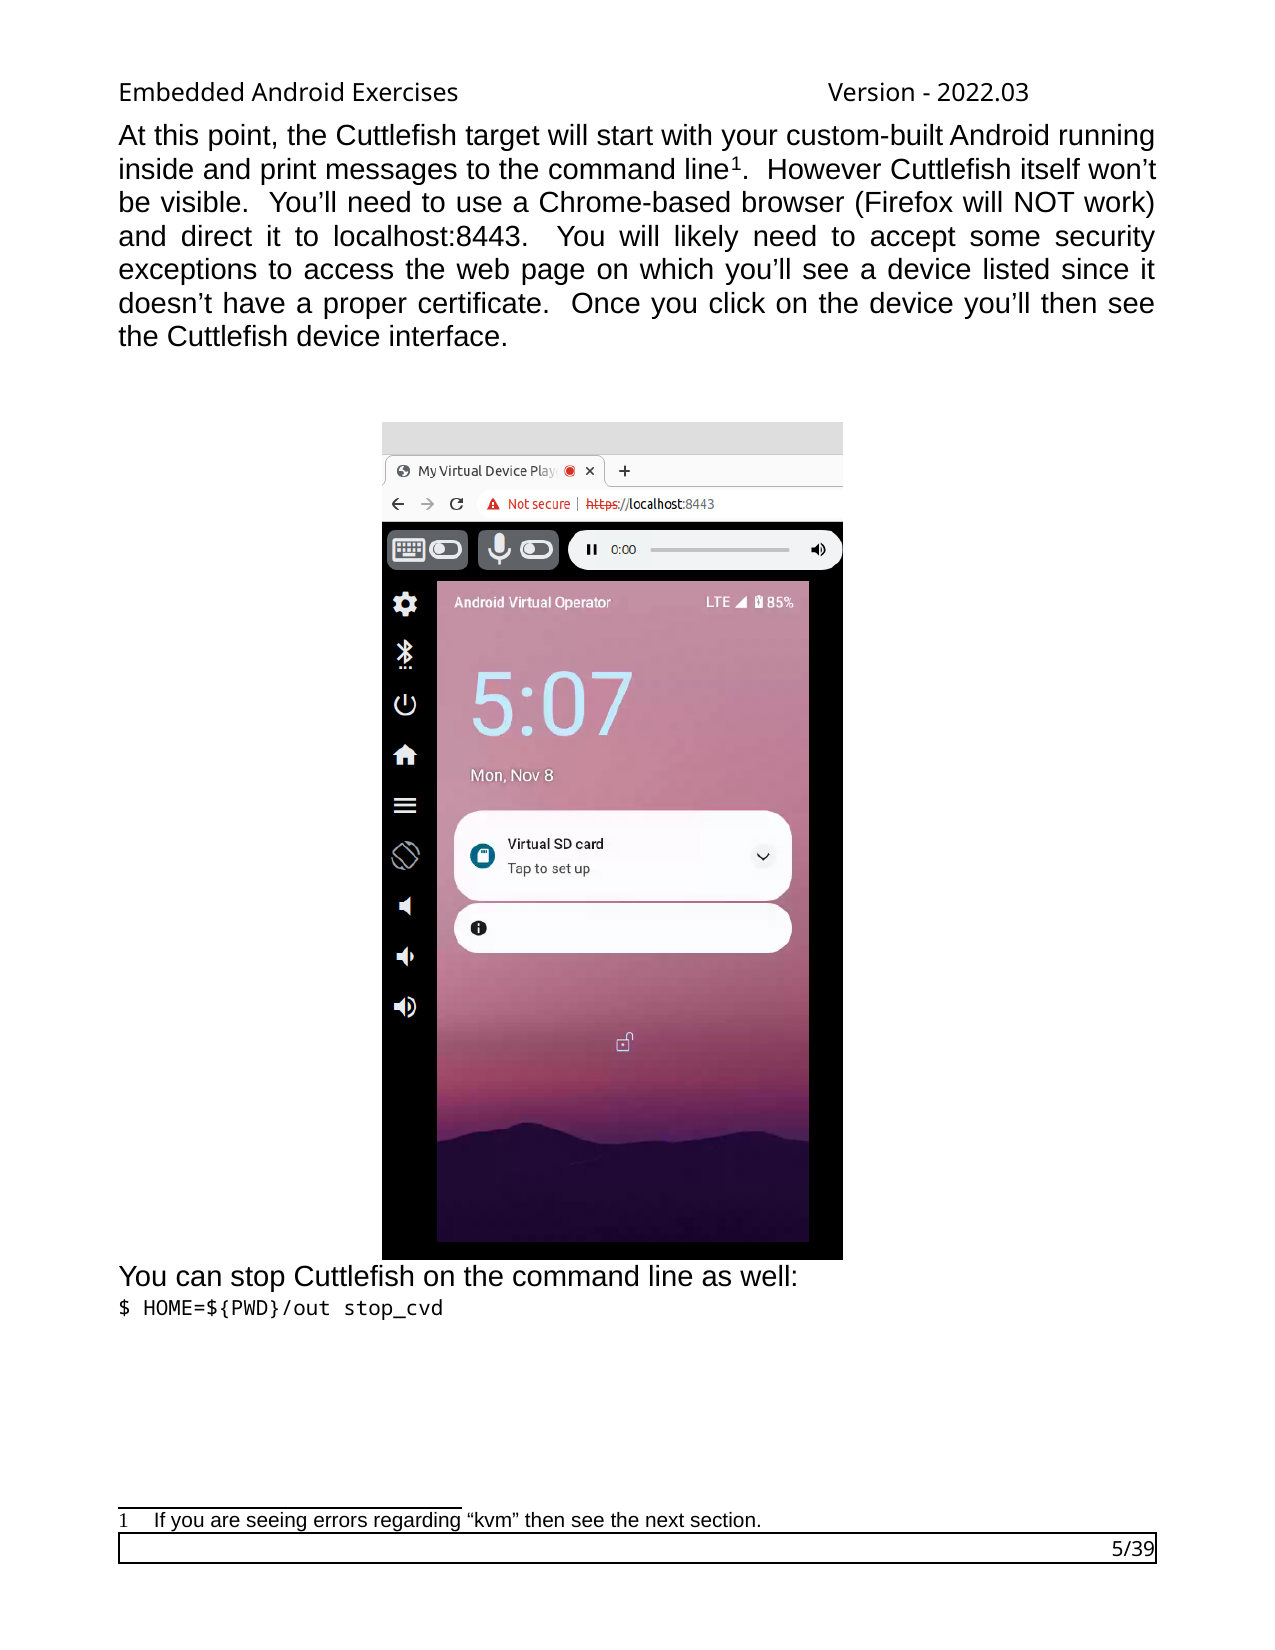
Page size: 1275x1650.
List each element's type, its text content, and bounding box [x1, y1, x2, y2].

text At this point, the Cuttlefish target will start with your custom-built Android running inside and print messages to the command line. However Cuttlefish itself won’t be visible. You’ll need to use a Chrome-based browser (Firefox will NOT work) and direct it to localhost:8443. You will likely need to accept some security exceptions to access the web page on which you’ll see a device listed since it doesn’t have a proper certificate. Once you click on the device you’ll then see the Cuttlefish device interface. [118, 118, 1157, 353]
text $ HOME=${PWD}/out stop_cvd [118, 1293, 1157, 1321]
text If you are seeing errors regarding “kvm” then see the next section. [118, 1508, 1157, 1532]
text You can stop Cuttlefish on the command line as well: [118, 420, 1157, 1293]
